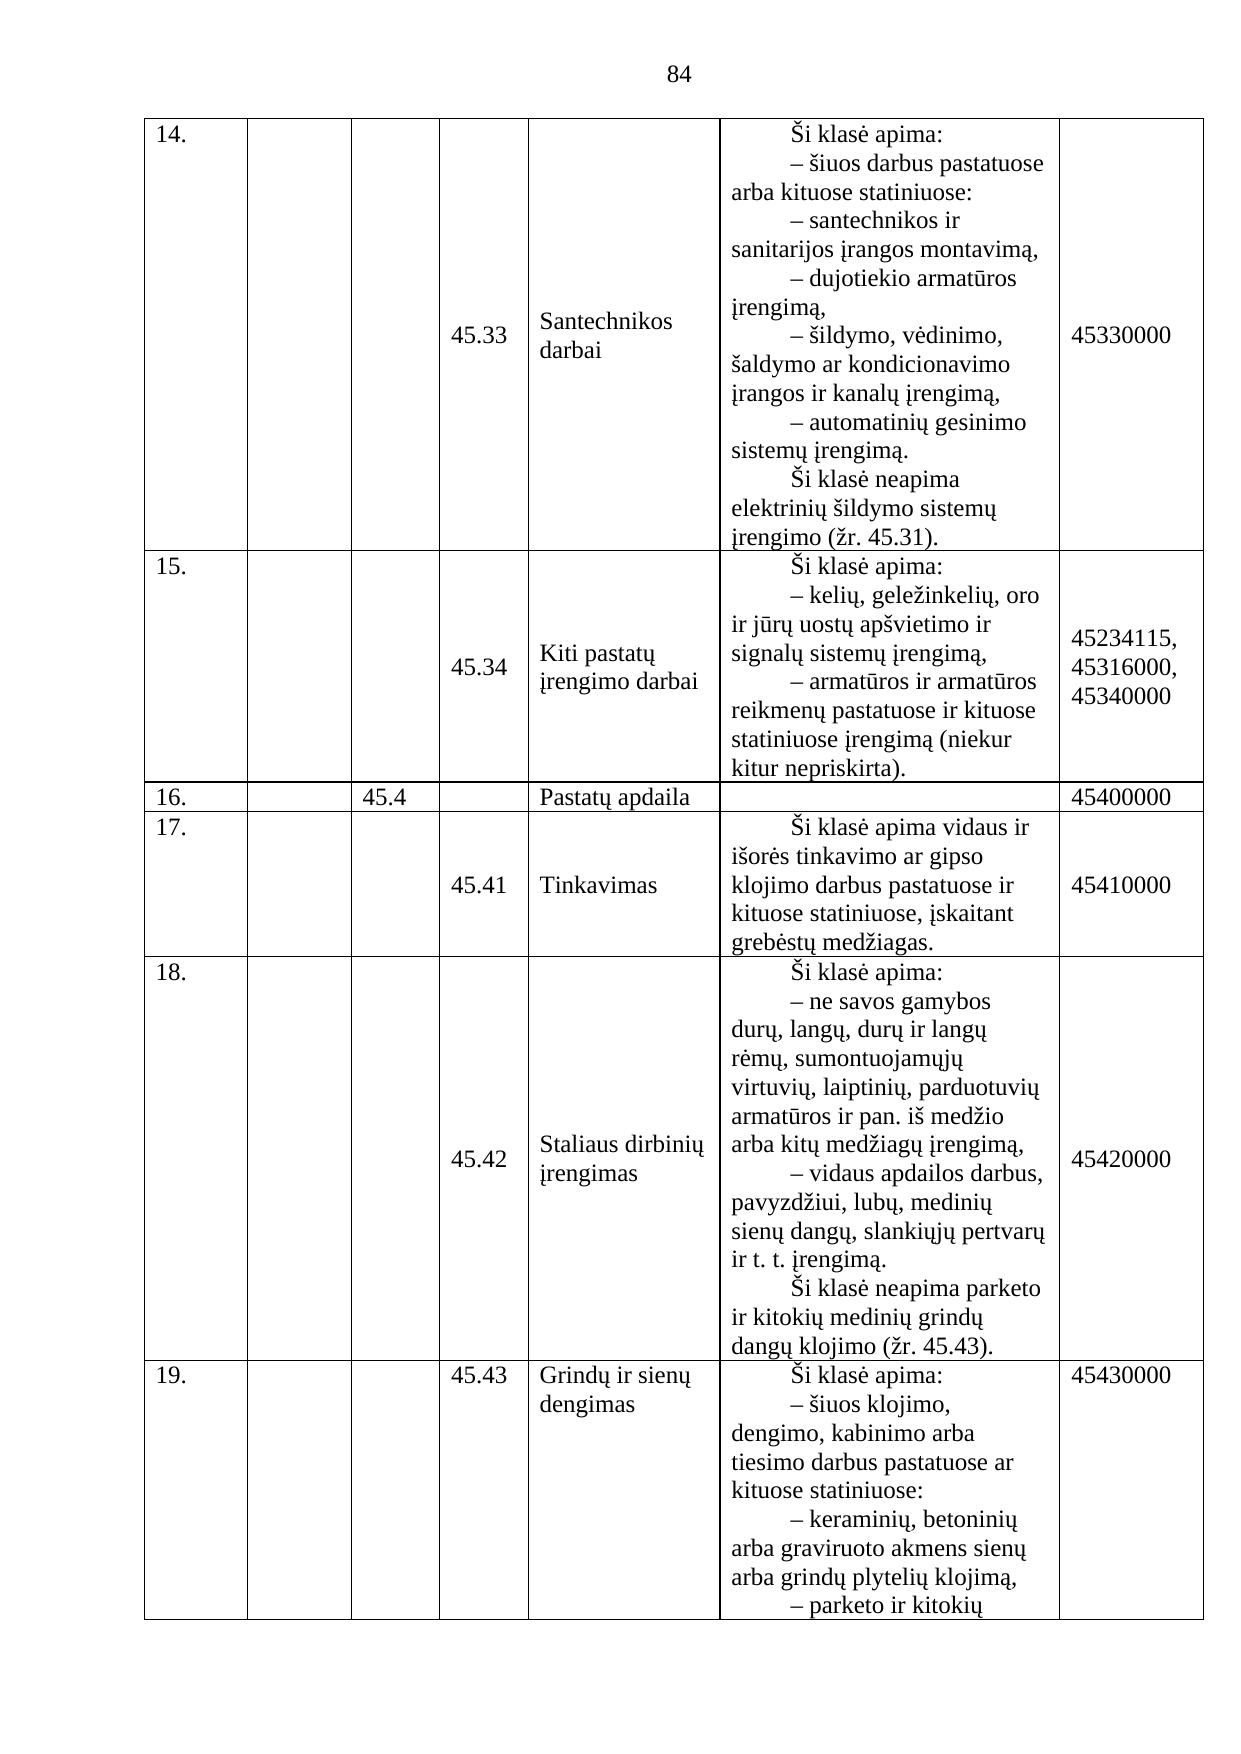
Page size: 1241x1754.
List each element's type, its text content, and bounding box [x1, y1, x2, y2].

table_cell [352, 812, 439, 956]
table_cell 45410000 [1060, 812, 1203, 956]
table_cell 17. [145, 812, 247, 956]
table_cell 16. [145, 783, 247, 811]
table_cell 45400000 [1060, 783, 1203, 811]
table_cell [248, 119, 351, 550]
table_cell 45.42 [440, 957, 528, 1359]
table_cell 45.33 [440, 119, 528, 550]
table_cell [248, 957, 351, 1359]
table_cell 14. [145, 119, 247, 550]
table_cell Santechnikos darbai [529, 119, 719, 550]
table_cell 45.41 [440, 812, 528, 956]
table_cell Tinkavimas [529, 812, 719, 956]
table_cell 45.4 [352, 783, 439, 811]
table_cell 45430000 [1060, 1361, 1203, 1619]
table_cell [440, 783, 528, 811]
table_cell [352, 119, 439, 550]
table_cell Ši klasė apima: – ne savos gamybos durų, langų, durų ir langų rėmų, sumontuojamųjų virtuvių, laiptinių, parduotuvių armatūros ir pan. iš medžio arba kitų medžiagų įrengimą, – vidaus apdailos darbus, pavyzdžiui, lubų, medinių sienų dangų, slankiųjų pertvarų ir t. t. įrengimą. Ši klasė neapima parketo ir kitokių medinių grindų dangų klojimo (žr. 45.43). [721, 957, 1059, 1359]
table_cell Grindų ir sienų dengimas [529, 1361, 719, 1619]
table_cell 15. [145, 551, 247, 781]
table_cell [248, 1361, 351, 1619]
table_cell Staliaus dirbinių įrengimas [529, 957, 719, 1359]
table_cell [248, 551, 351, 781]
table_cell Ši klasė apima: – šiuos klojimo, dengimo, kabinimo arba tiesimo darbus pastatuose ar kituose statiniuose: – keraminių, betoninių arba graviruoto akmens sienų arba grindų plytelių klojimą, – parketo ir kitokių [721, 1361, 1059, 1619]
table_cell [248, 812, 351, 956]
table_cell 45.43 [440, 1361, 528, 1619]
table_cell [248, 783, 351, 811]
table_cell [352, 957, 439, 1359]
table_cell Ši klasė apima vidaus ir išorės tinkavimo ar gipso klojimo darbus pastatuose ir kituose statiniuose, įskaitant grebėstų medžiagas. [721, 812, 1059, 956]
table_cell 45420000 [1060, 957, 1203, 1359]
table_cell [721, 783, 1059, 811]
table_cell Ši klasė apima: – šiuos darbus pastatuose arba kituose statiniuose: – santechnikos ir sanitarijos įrangos montavimą, – dujotiekio armatūros įrengimą, – šildymo, vėdinimo, šaldymo ar kondicionavimo įrangos ir kanalų įrengimą, – automatinių gesinimo sistemų įrengimą. Ši klasė neapima elektrinių šildymo sistemų įrengimo (žr. 45.31). [721, 119, 1059, 550]
table_cell 45.34 [440, 551, 528, 781]
table_cell 45330000 [1060, 119, 1203, 550]
table_cell 18. [145, 957, 247, 1359]
table_cell Kiti pastatų įrengimo darbai [529, 551, 719, 781]
table_cell [352, 1361, 439, 1619]
table_cell [352, 551, 439, 781]
table_cell 19. [145, 1361, 247, 1619]
table_cell 45234115, 45316000, 45340000 [1060, 551, 1203, 781]
table_cell Pastatų apdaila [529, 783, 719, 811]
table_cell Ši klasė apima: – kelių, geležinkelių, oro ir jūrų uostų apšvietimo ir signalų sistemų įrengimą, – armatūros ir armatūros reikmenų pastatuose ir kituose statiniuose įrengimą (niekur kitur nepriskirta). [721, 551, 1059, 781]
